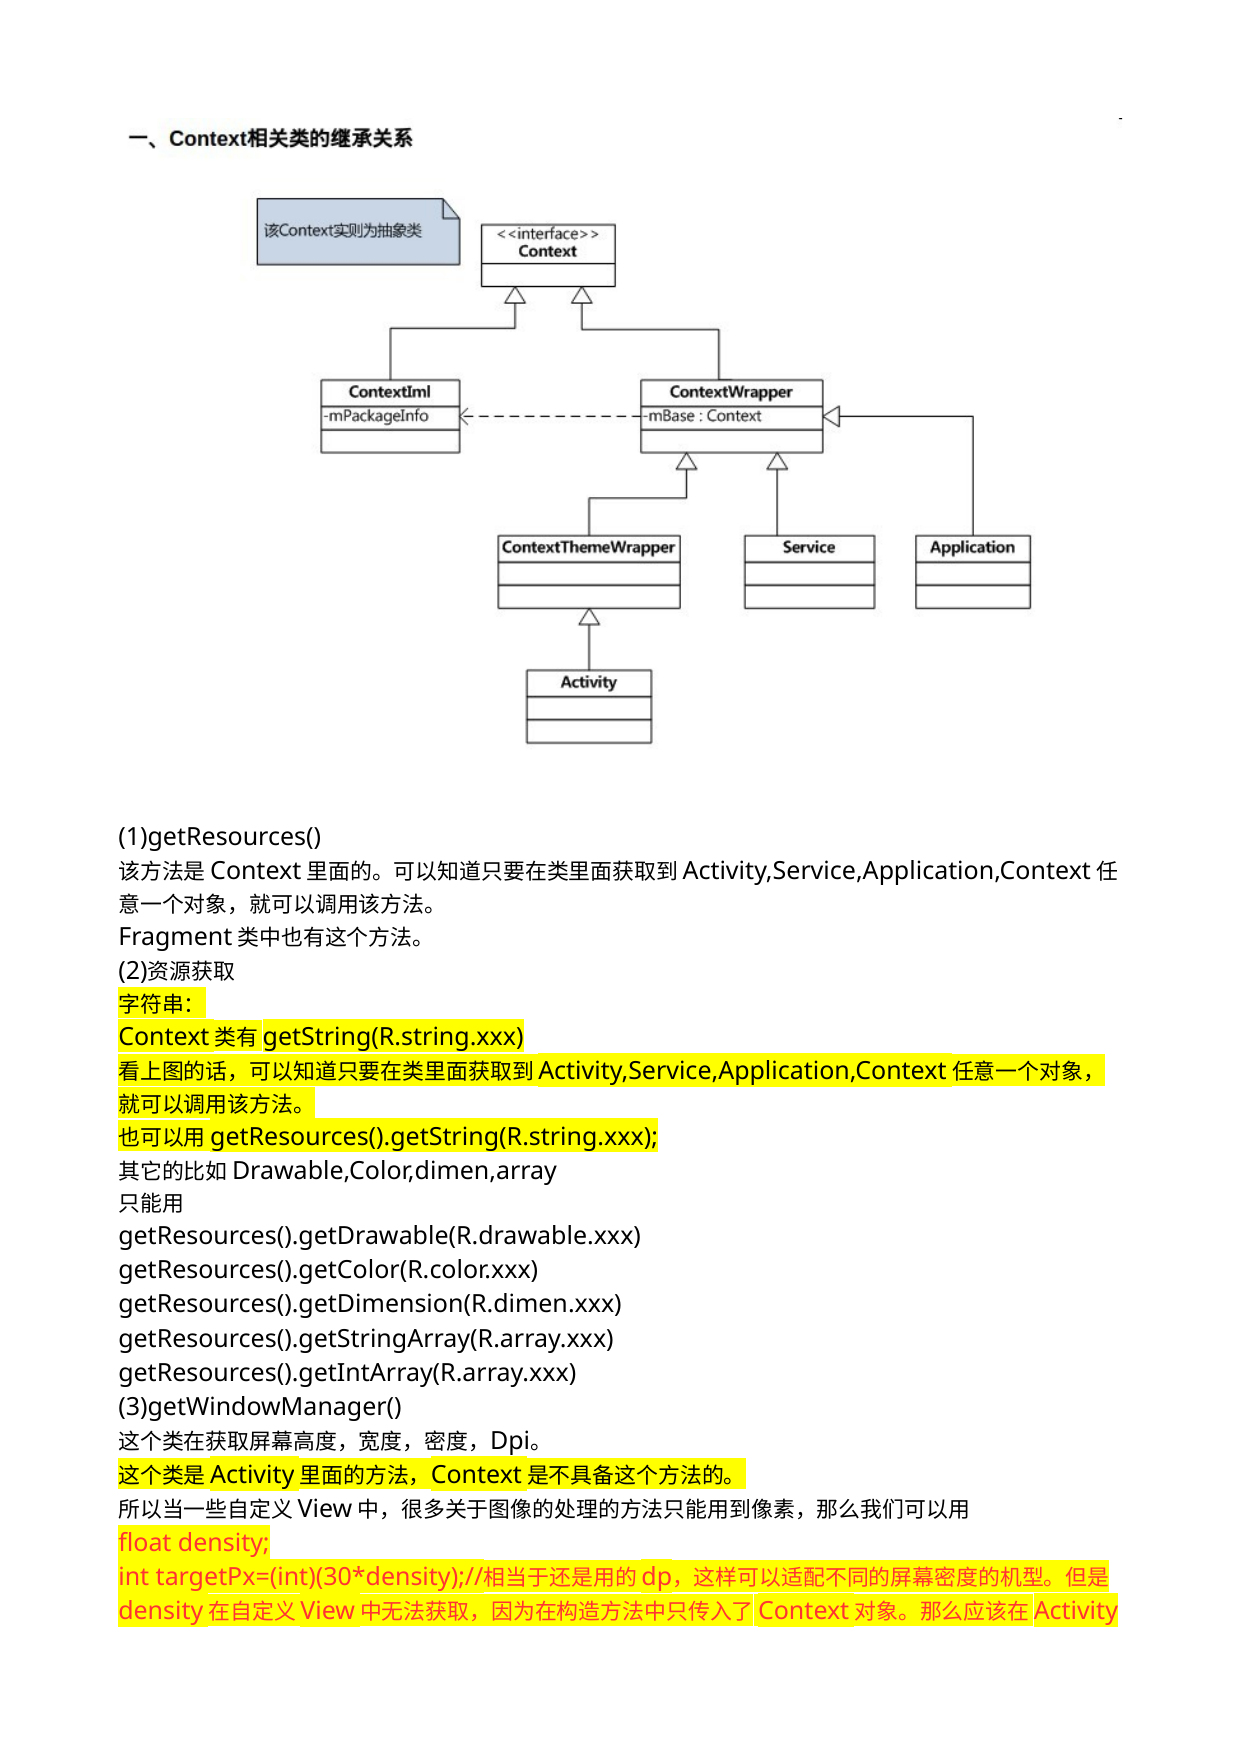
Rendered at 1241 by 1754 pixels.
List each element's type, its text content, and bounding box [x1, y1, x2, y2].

text 也可以用getResources().getString(R.string.xxx); [118, 1118, 1122, 1152]
picture [118, 118, 1123, 785]
text getResources().getIntArray(R.array.xxx) [118, 1354, 1122, 1388]
text getResources().getStringArray(R.array.xxx) [118, 1320, 1122, 1354]
text 字符串： [118, 987, 1122, 1018]
text (2)资源获取 [118, 953, 1122, 987]
text int targetPx=(int)(30*density);//相当于还是用的dp，这样可以适配不同的屏幕密度的机型。但是density在自定义View中无法获取，因为在构造方法中只传入了Context对象。那么应该在Activity [118, 1559, 1122, 1627]
text 该方法是Context里面的。可以知道只要在类里面获取到Activity,Service,Application,Context任意一个对象，就可以调用该方法。 [118, 853, 1122, 919]
text getResources().getColor(R.color.xxx) [118, 1252, 1122, 1286]
text getResources().getDrawable(R.drawable.xxx) [118, 1218, 1122, 1252]
text Context类有getString(R.string.xxx) [118, 1018, 1122, 1052]
text float density; [118, 1524, 1122, 1559]
text Fragment类中也有这个方法。 [118, 919, 1122, 953]
text 所以当一些自定义View中，很多关于图像的处理的方法只能用到像素，那么我们可以用 [118, 1491, 1122, 1524]
text 其它的比如Drawable,Color,dimen,array [118, 1152, 1122, 1186]
text 看上图的话，可以知道只要在类里面获取到Activity,Service,Application,Context任意一个对象，就可以调用该方法。 [118, 1052, 1122, 1118]
text getResources().getDimension(R.dimen.xxx) [118, 1286, 1122, 1320]
text 这个类在获取屏幕高度，宽度，密度，Dpi。 [118, 1422, 1122, 1456]
text (1)getResources() [118, 819, 1122, 853]
text 这个类是Activity里面的方法，Context是不具备这个方法的。 [118, 1456, 1122, 1491]
text (3)getWindowManager() [118, 1388, 1122, 1422]
text 只能用 [118, 1186, 1122, 1218]
